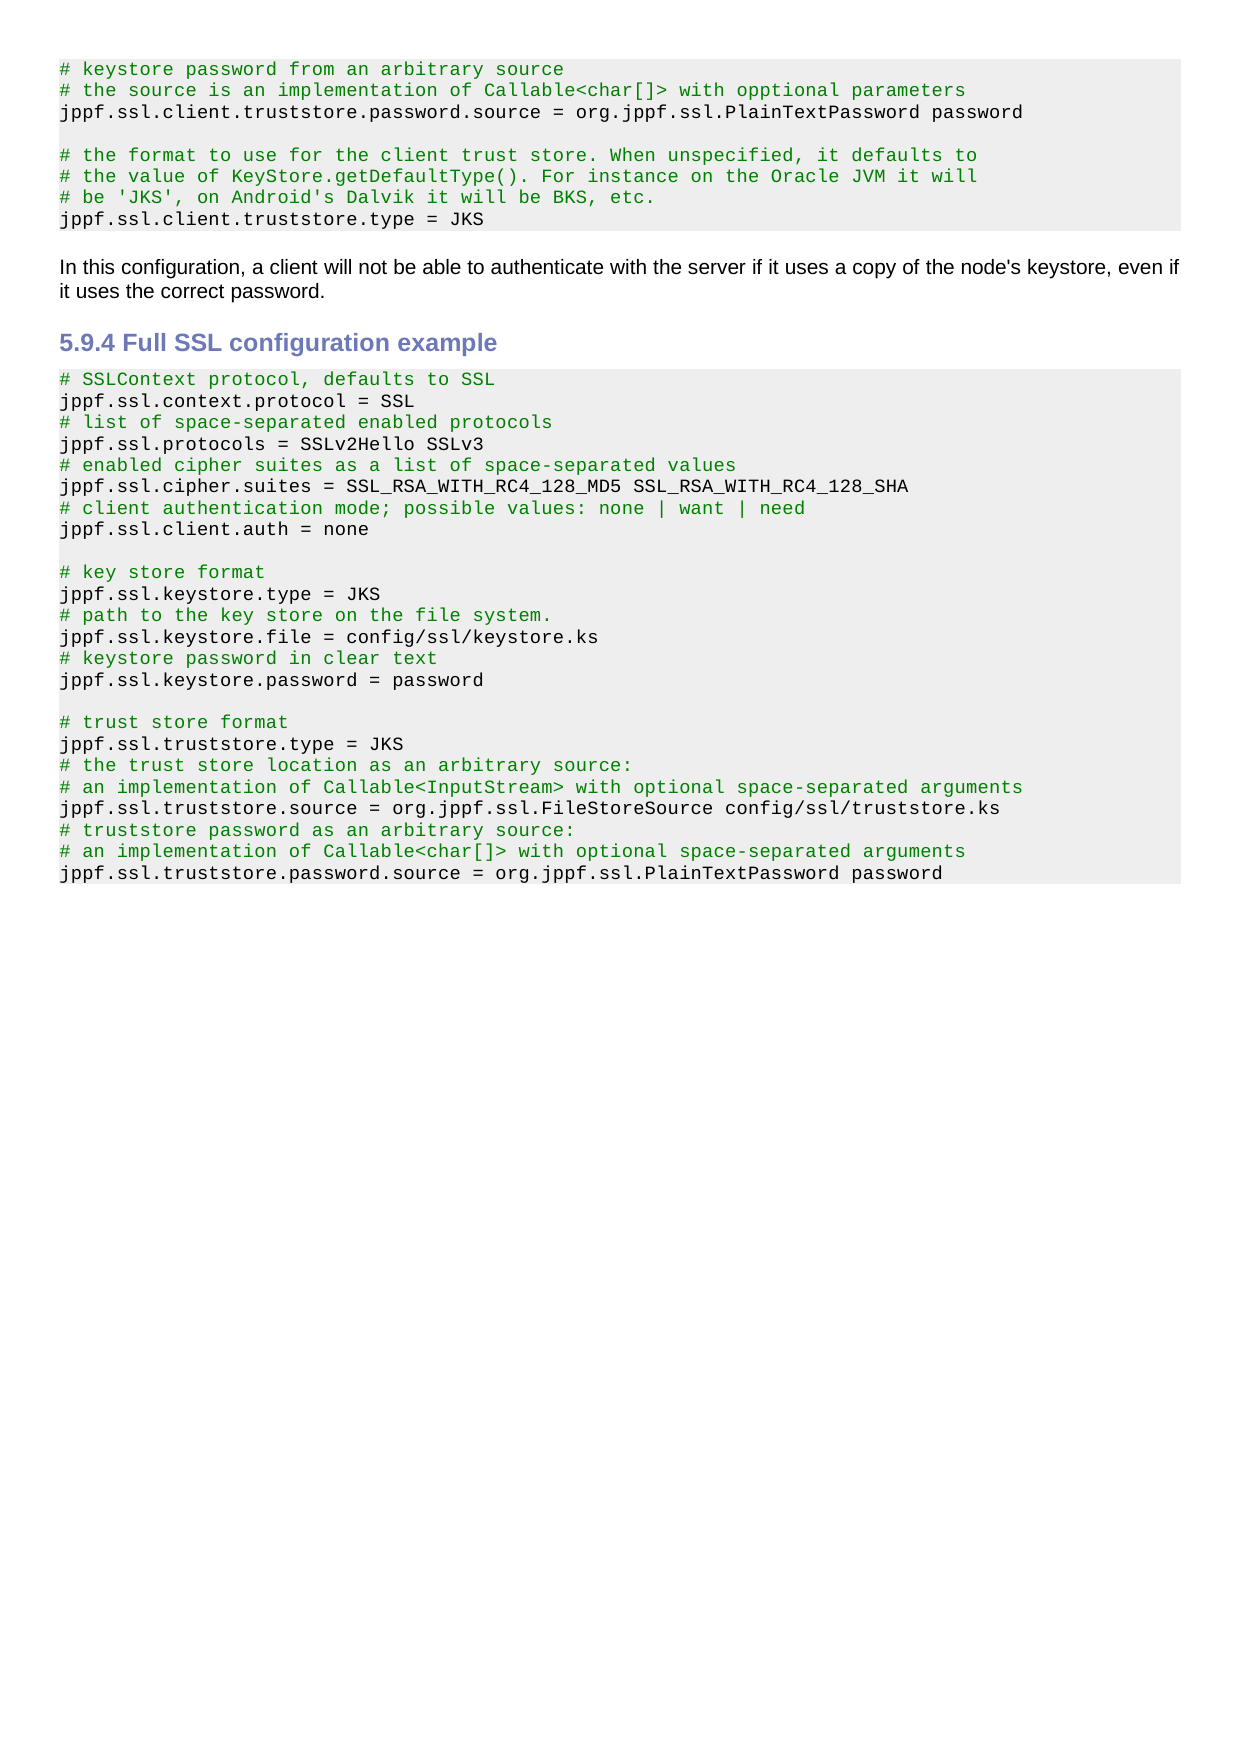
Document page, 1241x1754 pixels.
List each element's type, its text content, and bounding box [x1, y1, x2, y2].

text jppf.ssl.protocols = SSLv2Hello SSLv3 [59, 434, 1181, 455]
text jppf.ssl.context.protocol = SSL [59, 391, 1181, 412]
text # the value of KeyStore.getDefaultType(). For instance on the Oracle JVM it will [59, 166, 1181, 188]
text # the trust store location as an arbitrary source: [59, 756, 1181, 777]
text In this configuration, a client will not be able to authenticate with the server if it uses a copy of the node's keystore, even if it uses the correct password. [59, 255, 1181, 303]
text jppf.ssl.truststore.password.source = org.jppf.ssl.PlainTextPassword password [59, 863, 1181, 884]
text # keystore password in clear text [59, 648, 1181, 670]
text # SSLContext protocol, defaults to SSL [59, 369, 1181, 391]
text jppf.ssl.truststore.type = JKS [59, 734, 1181, 756]
text jppf.ssl.keystore.password = password [59, 670, 1181, 691]
text # trust store format [59, 713, 1181, 734]
text jppf.ssl.truststore.source = org.jppf.ssl.FileStoreSource config/ssl/truststore.ks [59, 799, 1181, 820]
text # enabled cipher suites as a list of space-separated values [59, 455, 1181, 477]
text # key store format [59, 563, 1181, 584]
text # the format to use for the client trust store. When unspecified, it defaults to [59, 145, 1181, 166]
text # an implementation of Callable<InputStream> with optional space-separated arguments [59, 777, 1181, 799]
subtitle Full SSL configuration example [59, 328, 1181, 357]
text jppf.ssl.keystore.type = JKS [59, 584, 1181, 606]
text jppf.ssl.cipher.suites = SSL_RSA_WITH_RC4_128_MD5 SSL_RSA_WITH_RC4_128_SHA [59, 477, 1181, 498]
text # the source is an implementation of Callable<char[]> with opptional parameters [59, 81, 1181, 102]
text # keystore password from an arbitrary source [59, 59, 1181, 81]
text # truststore password as an arbitrary source: [59, 820, 1181, 842]
text jppf.ssl.client.truststore.password.source = org.jppf.ssl.PlainTextPassword password [59, 102, 1181, 123]
text # path to the key store on the file system. [59, 606, 1181, 627]
text jppf.ssl.client.truststore.type = JKS [59, 209, 1181, 231]
text # client authentication mode; possible values: none | want | need [59, 498, 1181, 520]
text # list of space-separated enabled protocols [59, 412, 1181, 434]
text jppf.ssl.keystore.file = config/ssl/keystore.ks [59, 627, 1181, 648]
text jppf.ssl.client.auth = none [59, 520, 1181, 541]
text # an implementation of Callable<char[]> with optional space-separated arguments [59, 842, 1181, 863]
text # be 'JKS', on Android's Dalvik it will be BKS, etc. [59, 188, 1181, 209]
